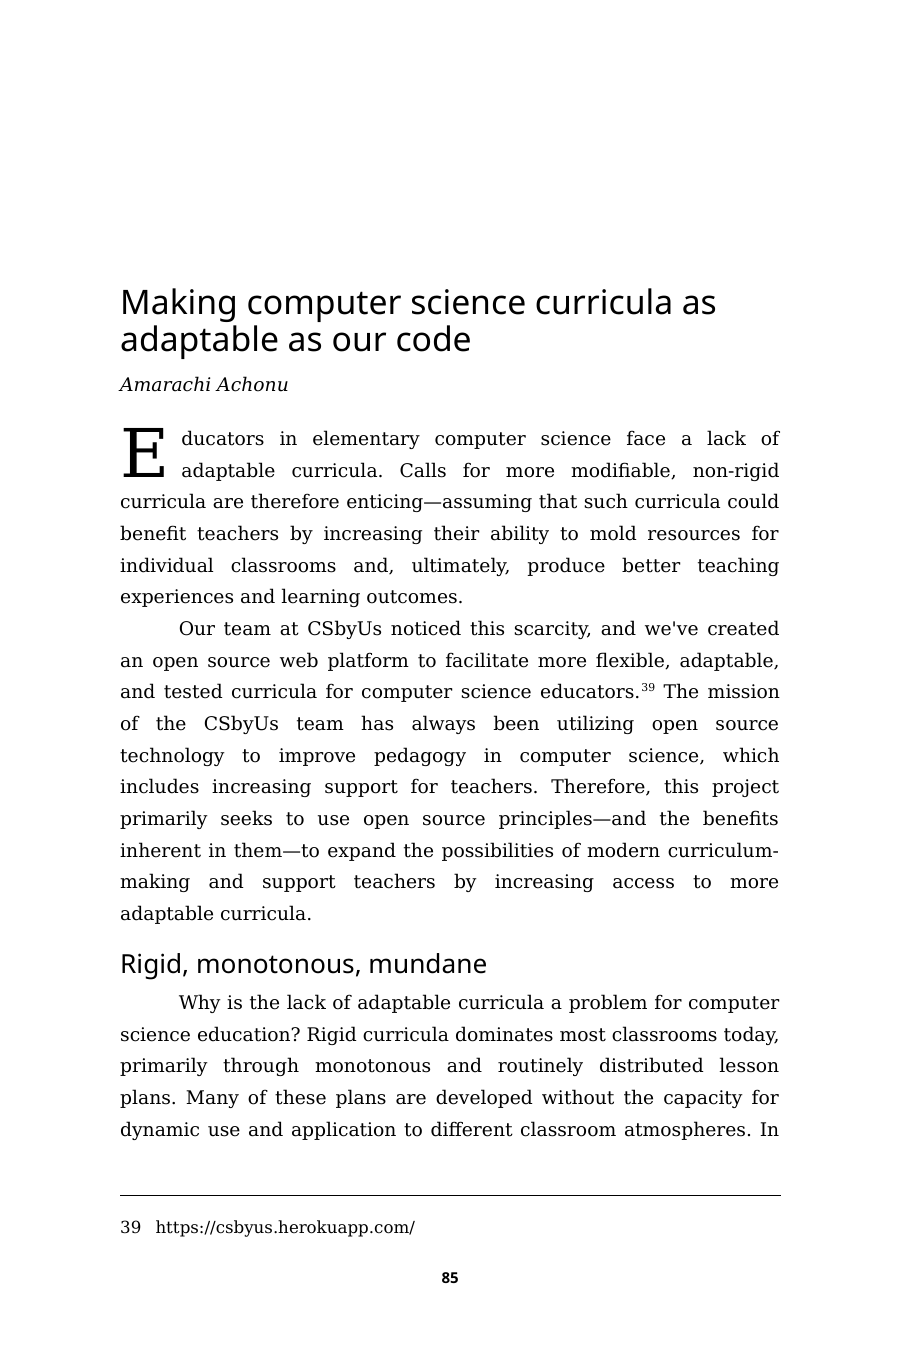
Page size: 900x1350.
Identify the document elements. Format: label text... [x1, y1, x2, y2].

text Why is the lack of adaptable curricula a problem for computer science education? Rigid curricula dominates most classrooms today, primarily through monotonous and routinely distributed lesson plans. Many of these plans are developed without the capacity for dynamic use and application to different classroom atmospheres. In [120, 992, 780, 1141]
text Educators in elementary computer science face a lack of adaptable curricula. Calls for more modifiable, non-rigid curricula are therefore enticing—assuming that such curricula could benefit teachers by increasing their ability to mold resources for individual classrooms and, ultimately, produce better teaching experiences and learning outcomes. [120, 428, 780, 608]
subtitle Rigid, monotonous, mundane [120, 949, 780, 979]
text Our team at CSbyUs noticed this scarcity, and we've created an open source web platform to facilitate more flexible, adaptable, and tested curricula for computer science educators. The mission of the CSbyUs team has always been utilizing open source technology to improve pedagogy in computer science, which includes increasing support for teachers. Therefore, this project primarily seeks to use open source principles—and the benefits inherent in them—to expand the possibilities of modern curriculum-making and support teachers by increasing access to more adaptable curricula. [120, 618, 780, 925]
subtitle Making computer science curricula as adaptable as our code [120, 283, 780, 361]
text https://csbyus.herokuapp.com/ [120, 1218, 780, 1237]
text Amarachi Achonu [120, 374, 780, 396]
